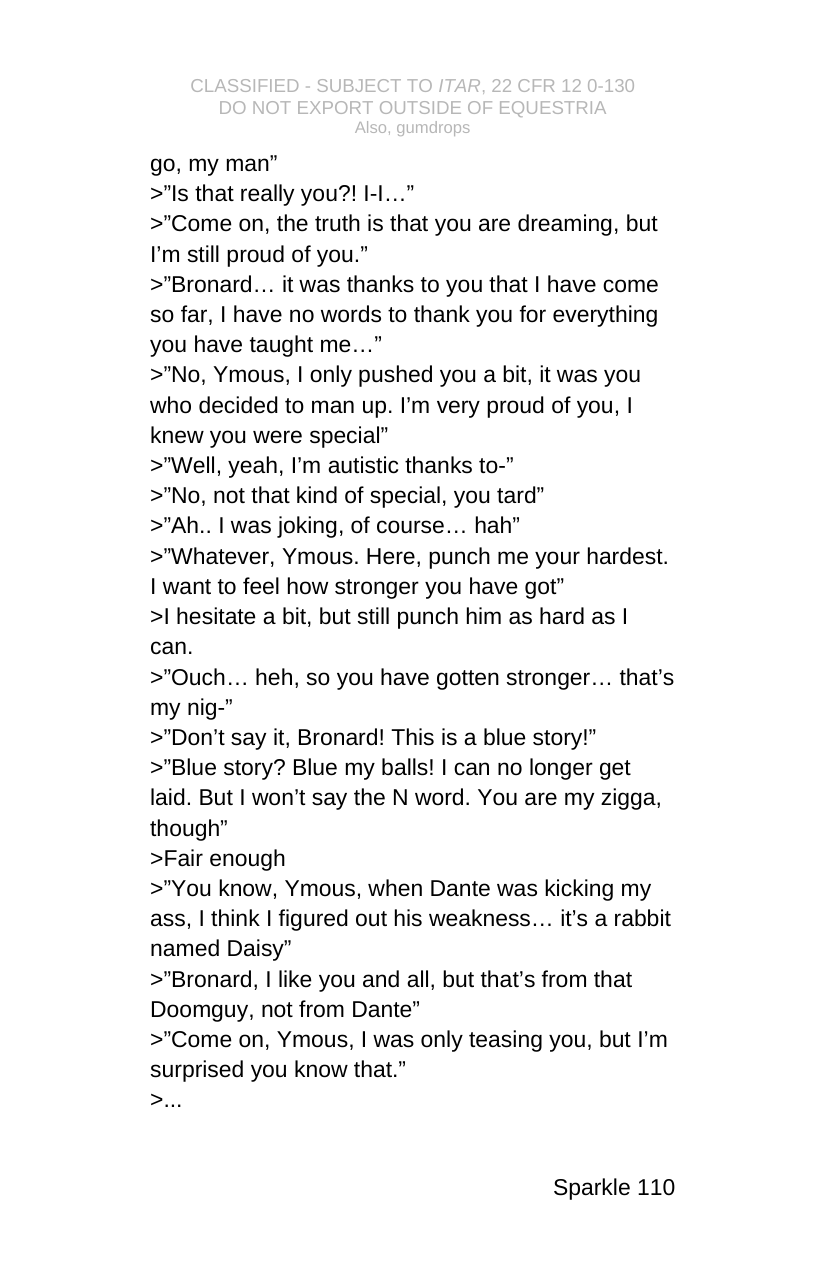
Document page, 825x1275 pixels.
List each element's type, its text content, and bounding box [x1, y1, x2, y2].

text >”Blue story? Blue my balls! I can no longer get laid. But I won’t say the N word. You are my zigga, though” [150, 754, 675, 841]
text >”Don’t say it, Bronard! This is a blue story!” [150, 724, 675, 750]
text >”You know, Ymous, when Dante was kicking my ass, I think I figured out his weakness… it’s a rabbit named Daisy” [150, 875, 675, 962]
text >... [150, 1086, 675, 1113]
text >”Come on, the truth is that you are dreaming, but I’m still proud of you.” [150, 210, 675, 267]
text >”Ouch… heh, so you have gotten stronger… that’s my nig-” [150, 663, 675, 720]
text >”Is that really you?! I-I…” [150, 180, 675, 207]
text >”Bronard, I like you and all, but that’s from that Doomguy, not from Dante” [150, 966, 675, 1022]
text >I hesitate a bit, but still punch him as hard as I can. [150, 603, 675, 660]
text >”Bronard… it was thanks to you that I have come so far, I have no words to thank you for everything you have taught me…” [150, 271, 675, 358]
text >”No, Ymous, I only pushed you a bit, it was you who decided to man up. I’m very proud of you, I knew you were special” [150, 361, 675, 448]
text go, my man” [150, 150, 675, 176]
text >”Well, yeah, I’m autistic thanks to-” [150, 452, 675, 478]
text >”Come on, Ymous, I was only teasing you, but I’m surprised you know that.” [150, 1026, 675, 1083]
text >Fair enough [150, 845, 675, 871]
text >”No, not that kind of special, you tard” [150, 482, 675, 509]
text >”Ah.. I was joking, of course… hah” [150, 512, 675, 539]
text >”Whatever, Ymous. Here, punch me your hardest. I want to feel how stronger you have got” [150, 543, 675, 599]
